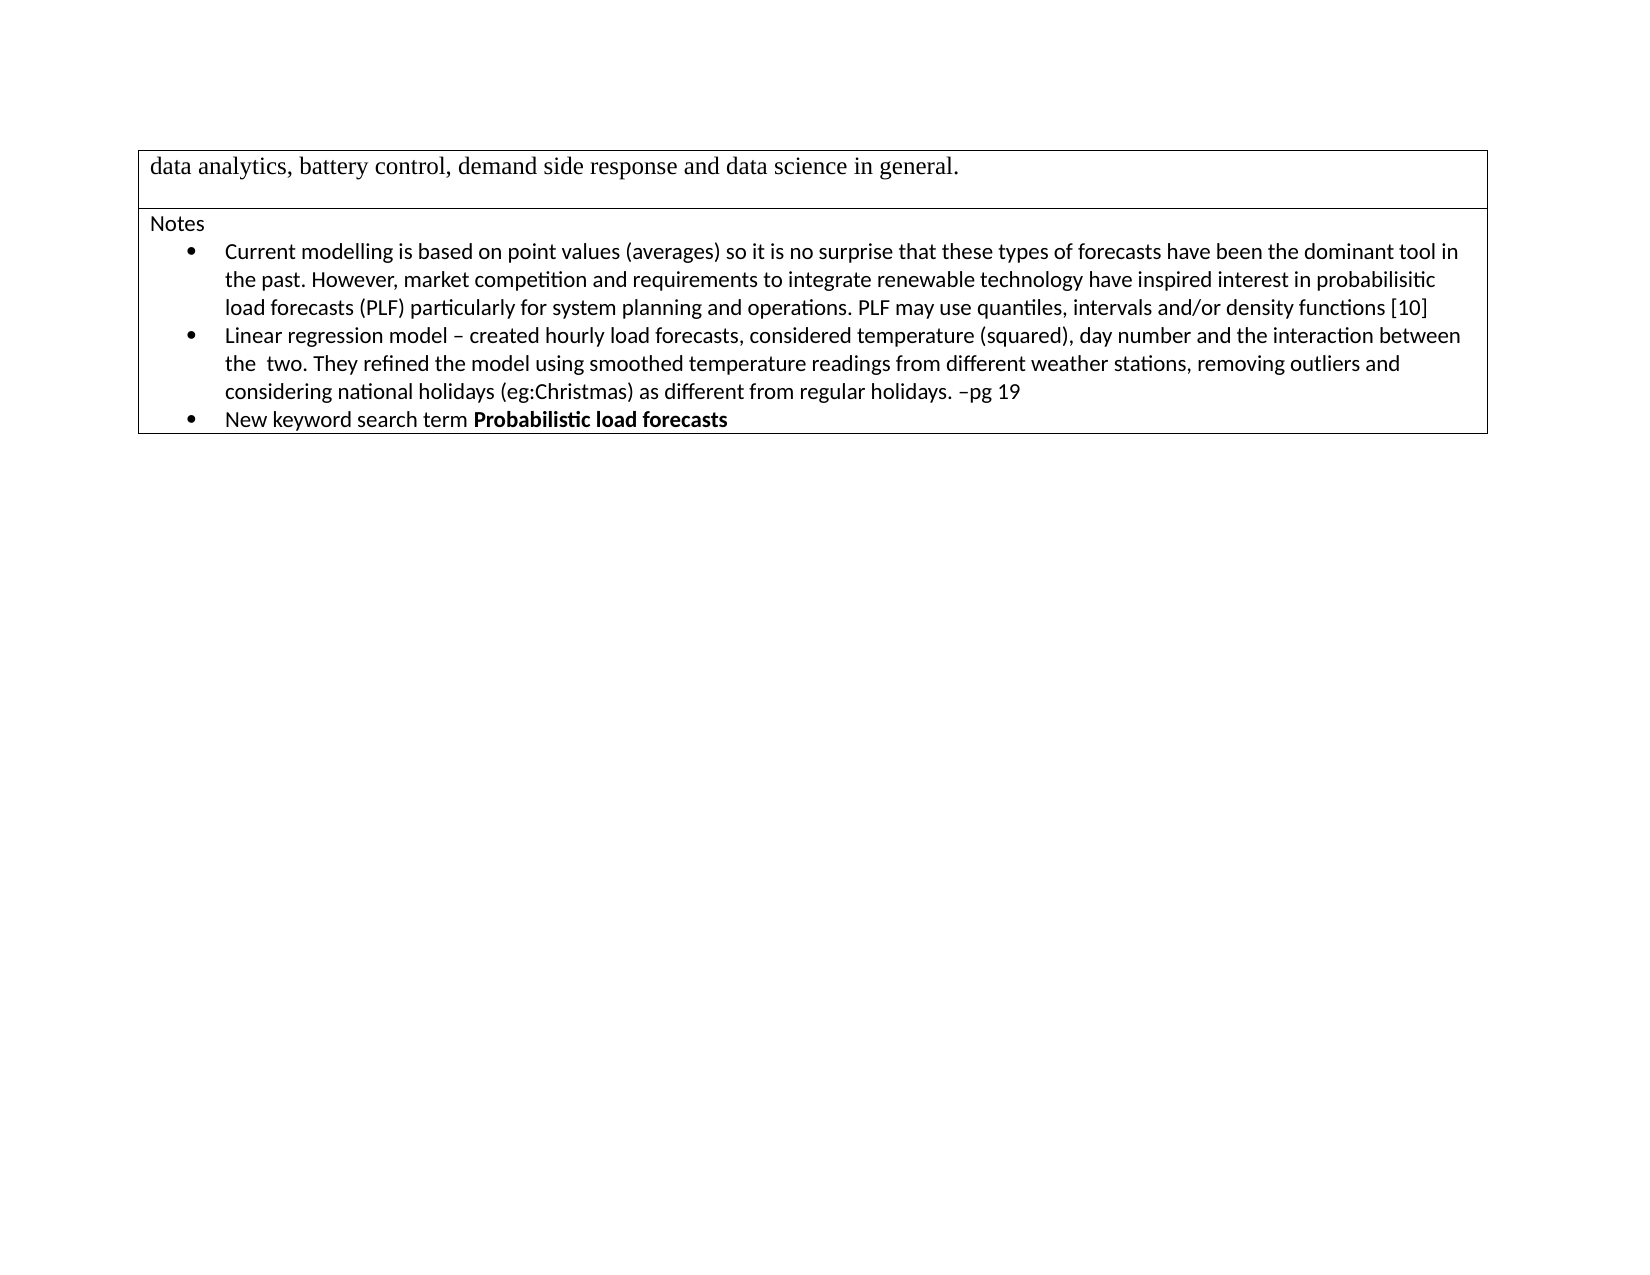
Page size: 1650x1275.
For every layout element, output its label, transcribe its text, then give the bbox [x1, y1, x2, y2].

table_cell data analytics, battery control, demand side response and data science in general. [139, 151, 1487, 208]
table_cell Notes Current modelling is based on point values (averages) so it is no surprise that these types of forecasts have been the dominant tool in the past. However, market competition and requirements to integrate renewable technology have inspired interest in probabilisitic load forecasts (PLF) particularly for system planning and operations. PLF may use quantiles, intervals and/or density functions [10] Linear regression model – created hourly load forecasts, considered temperature (squared), day number and the interaction between the two. They refined the model using smoothed temperature readings from different weather stations, removing outliers and considering national holidays (eg:Christmas) as different from regular holidays. –pg 19 New keyword search term Probabilistic load forecasts [139, 209, 1487, 433]
